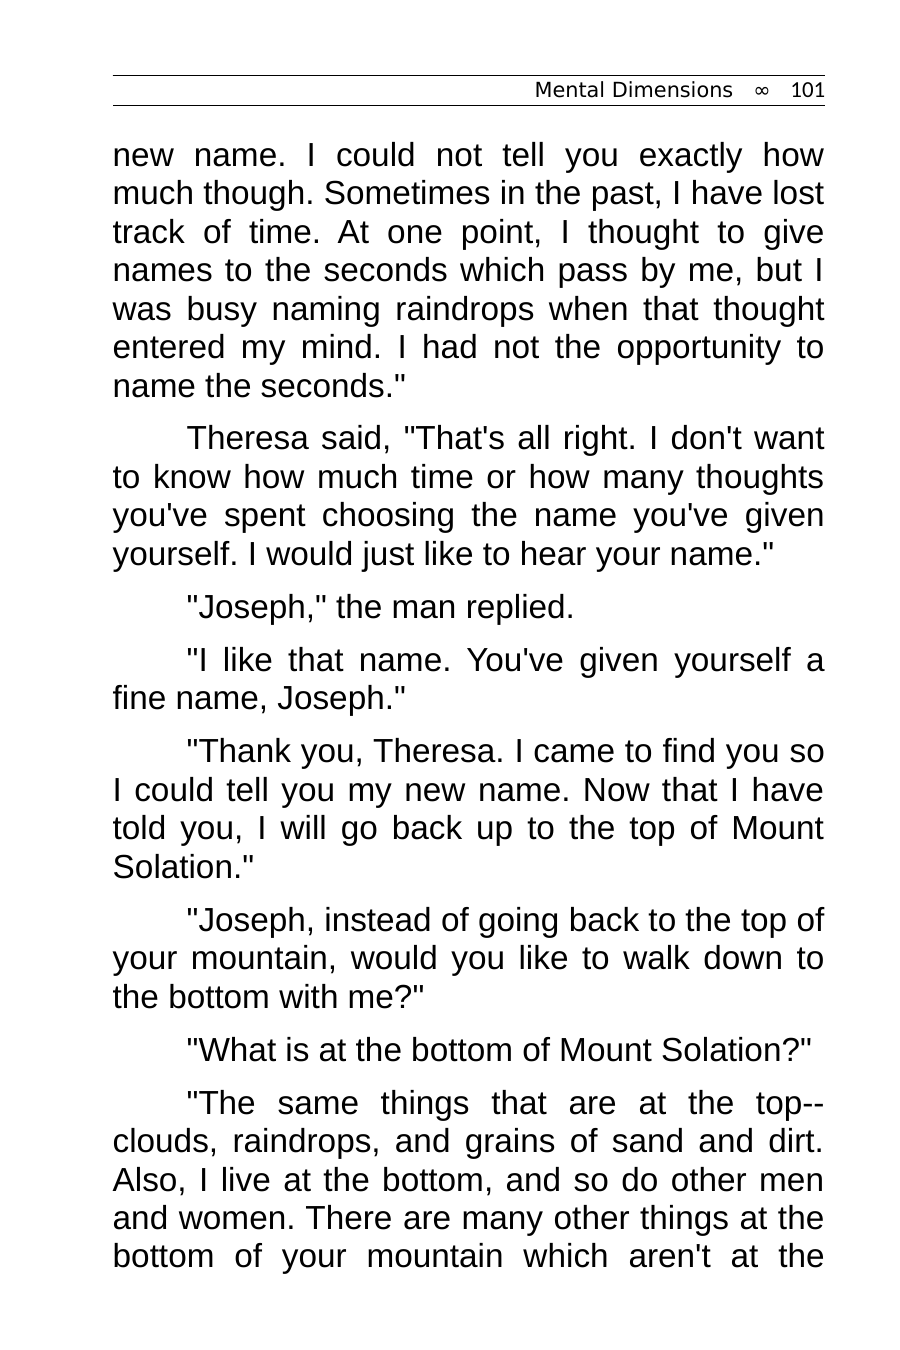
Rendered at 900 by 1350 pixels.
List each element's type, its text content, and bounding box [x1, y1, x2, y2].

text "The same things that are at the top--clouds, raindrops, and grains of sand and dirt. Also, I live at the bottom, and so do other men and women. There are many other things at the bottom of your mountain which aren't at the [112, 1083, 825, 1275]
text Theresa said, "That's all right. I don't want to know how much time or how many thoughts you've spent choosing the name you've given yourself. I would just like to hear your name." [112, 419, 825, 572]
text "Thank you, Theresa. I came to find you so I could tell you my new name. Now that I have told you, I will go back up to the top of Mount Solation." [112, 731, 825, 885]
text "I like that name. You've given yourself a fine name, Joseph." [112, 640, 825, 717]
text "Joseph, instead of going back to the top of your mountain, would you like to walk down to the bottom with me?" [112, 900, 825, 1015]
text "Joseph," the man replied. [112, 587, 825, 625]
text "What is at the bottom of Mount Solation?" [112, 1030, 825, 1068]
text new name. I could not tell you exactly how much though. Sometimes in the past, I have lost track of time. At one point, I thought to give names to the seconds which pass by me, but I was busy naming raindrops when that thought entered my mind. I had not the opportunity to name the seconds." [112, 135, 825, 404]
